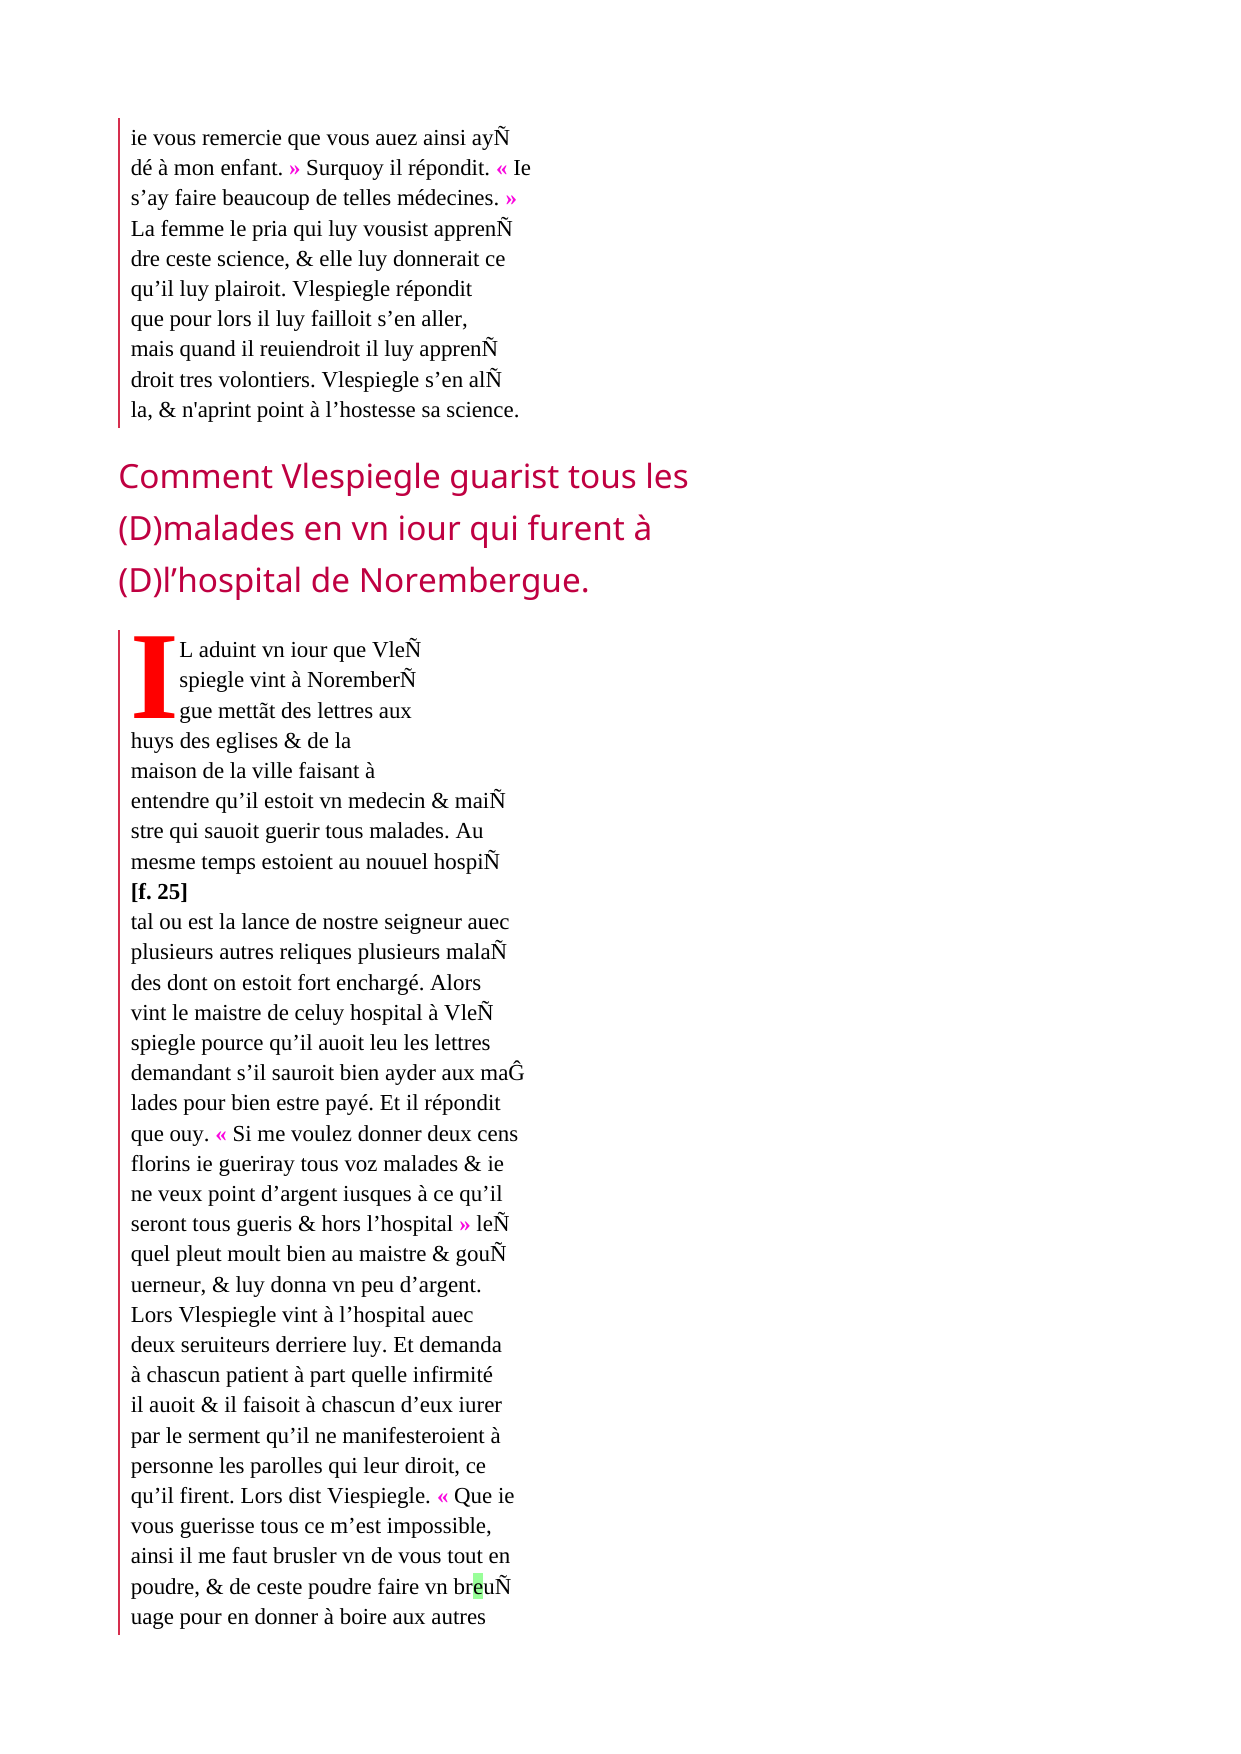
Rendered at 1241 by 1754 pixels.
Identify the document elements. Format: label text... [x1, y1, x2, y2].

text Comment Vlespiegle guarist tous les (D)malades en vn iour qui furent à (D)l’hospital de Norembergue. [118, 453, 1122, 603]
text IL aduint vn iour que VleÑ spiegle vint à NoremberÑ gue mettãt des lettres aux huys des eglises & de la maison de la ville faisant à entendre qu’il estoit vn medecin & maiÑ stre qui sauoit guerir tous malades. Au mesme temps estoient au nouuel hospiÑ [f. 25] tal ou est la lance de nostre seigneur auec plusieurs autres reliques plusieurs malaÑ des dont on estoit fort enchargé. Alors vint le maistre de celuy hospital à VleÑ spiegle pource qu’il auoit leu les lettres demandant s’il sauroit bien ayder aux maĜ lades pour bien estre payé. Et il répondit que ouy. « Si me voulez donner deux cens florins ie gueriray tous voz malades & ie ne veux point d’argent iusques à ce qu’il seront tous gueris & hors l’hospital » leÑ quel pleut moult bien au maistre & gouÑ uerneur, & luy donna vn peu d’argent. Lors Vlespiegle vint à l’hospital auec deux seruiteurs derriere luy. Et demanda à chascun patient à part quelle infirmité il auoit & il faisoit à chascun d’eux iurer par le serment qu’il ne manifesteroient à personne les parolles qui leur diroit, ce qu’il firent. Lors dist Viespiegle. « Que ie vous guerisse tous ce m’est impossible, ainsi il me faut brusler vn de vous tout en poudre, & de ceste poudre faire vn breuÑ uage pour en donner à boire aux autres [120, 630, 1122, 1635]
text ie vous remercie que vous auez ainsi ayÑ dé à mon enfant. » Surquoy il répondit. « Ie s’ay faire beaucoup de telles médecines. » La femme le pria qui luy vousist apprenÑ dre ceste science, & elle luy donnerait ce qu’il luy plairoit. Vlespiegle répondit que pour lors il luy failloit s’en aller, mais quand il reuiendroit il luy apprenÑ droit tres volontiers. Vlespiegle s’en alÑ la, & n'aprint point à l’hostesse sa science. [120, 118, 1122, 428]
